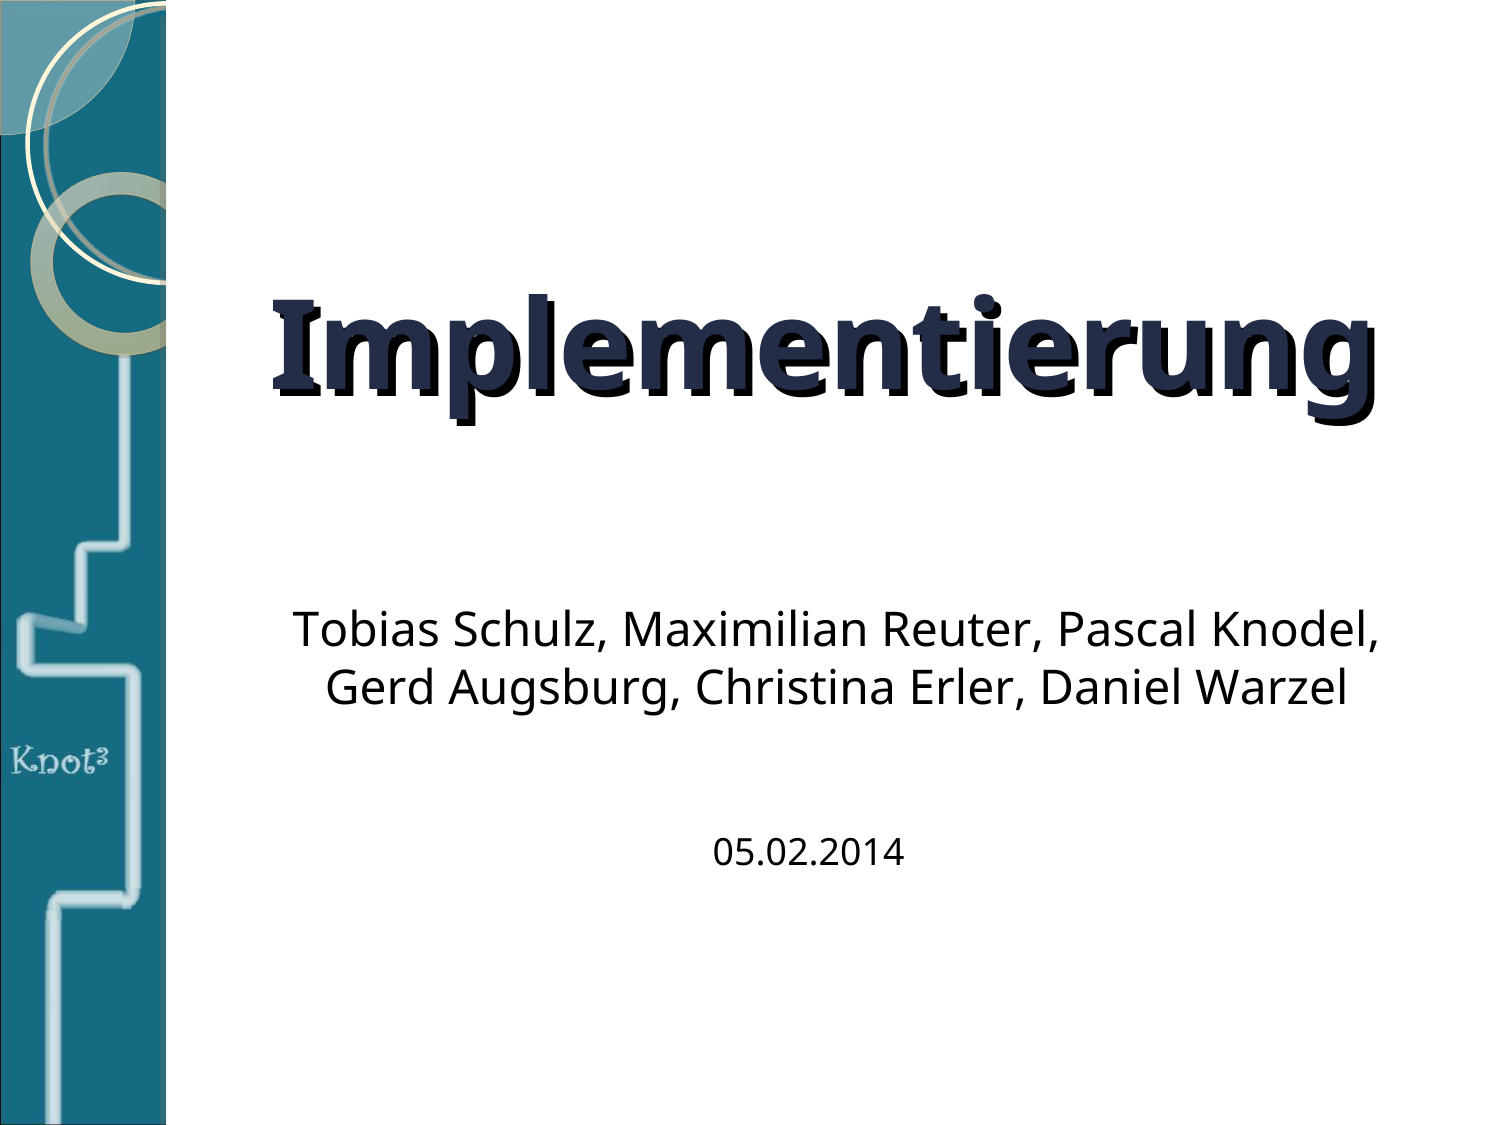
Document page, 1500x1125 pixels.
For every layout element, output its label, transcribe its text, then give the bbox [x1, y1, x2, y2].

picture [136, 0, 166, 4]
text_box 05.02.2014 [433, 820, 1184, 881]
title Implementierung [147, 246, 1500, 434]
text_box Tobias Schulz, Maximilian Reuter, Pascal Knodel, Gerd Augsburg, Christina Erler, Daniel Warzel [222, 562, 1453, 751]
picture [0, 11, 166, 1125]
